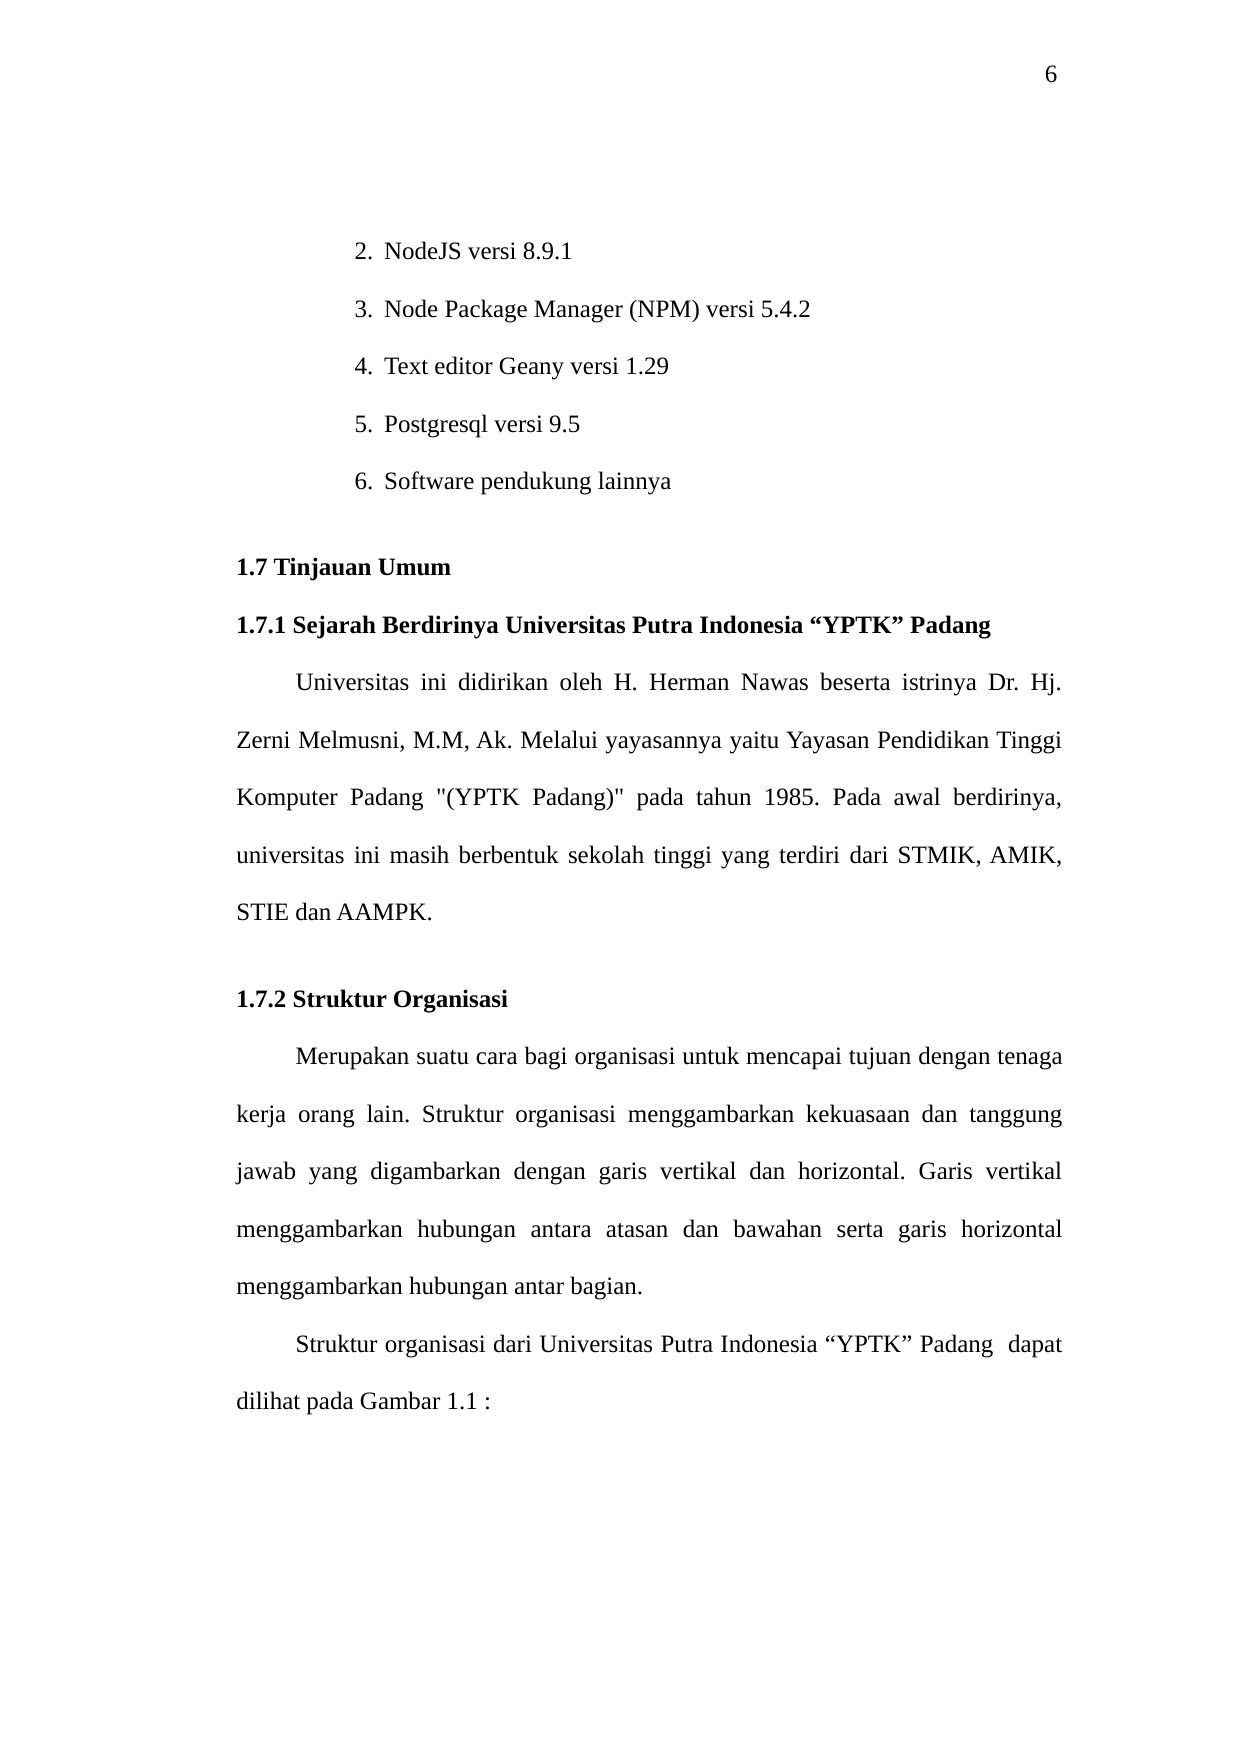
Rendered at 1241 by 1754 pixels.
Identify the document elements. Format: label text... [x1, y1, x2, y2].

subtitle 1.7.1 Sejarah Berdirinya Universitas Putra Indonesia “YPTK” Padang [236, 610, 1063, 639]
list Postgresql versi 9.5 [354, 409, 1063, 437]
list Text editor Geany versi 1.29 [354, 351, 1063, 380]
list Software pendukung lainnya [354, 466, 1063, 495]
subtitle 1.7.2 Struktur Organisasi [236, 984, 1063, 1012]
text Universitas ini didirikan oleh H. Herman Nawas beserta istrinya Dr. Hj. Zerni Melmusni, M.M, Ak. Melalui yayasannya yaitu Yayasan Pendidikan Tinggi Komputer Padang "(YPTK Padang)" pada tahun 1985. Pada awal berdirinya, universitas ini masih berbentuk sekolah tinggi yang terdiri dari STMIK, AMIK, STIE dan AAMPK. [236, 667, 1063, 926]
text Struktur organisasi dari Universitas Putra Indonesia “YPTK” Padang dapat dilihat pada Gambar 1.1 : [236, 1329, 1063, 1415]
text Merupakan suatu cara bagi organisasi untuk mencapai tujuan dengan tenaga kerja orang lain. Struktur organisasi menggambarkan kekuasaan dan tanggung jawab yang digambarkan dengan garis vertikal dan horizontal. Garis vertikal menggambarkan hubungan antara atasan dan bawahan serta garis horizontal menggambarkan hubungan antar bagian. [236, 1041, 1063, 1300]
list Node Package Manager (NPM) versi 5.4.2 [354, 294, 1063, 322]
list NodeJS versi 8.9.1 [354, 236, 1063, 265]
subtitle 1.7 Tinjauan Umum [236, 552, 1063, 581]
